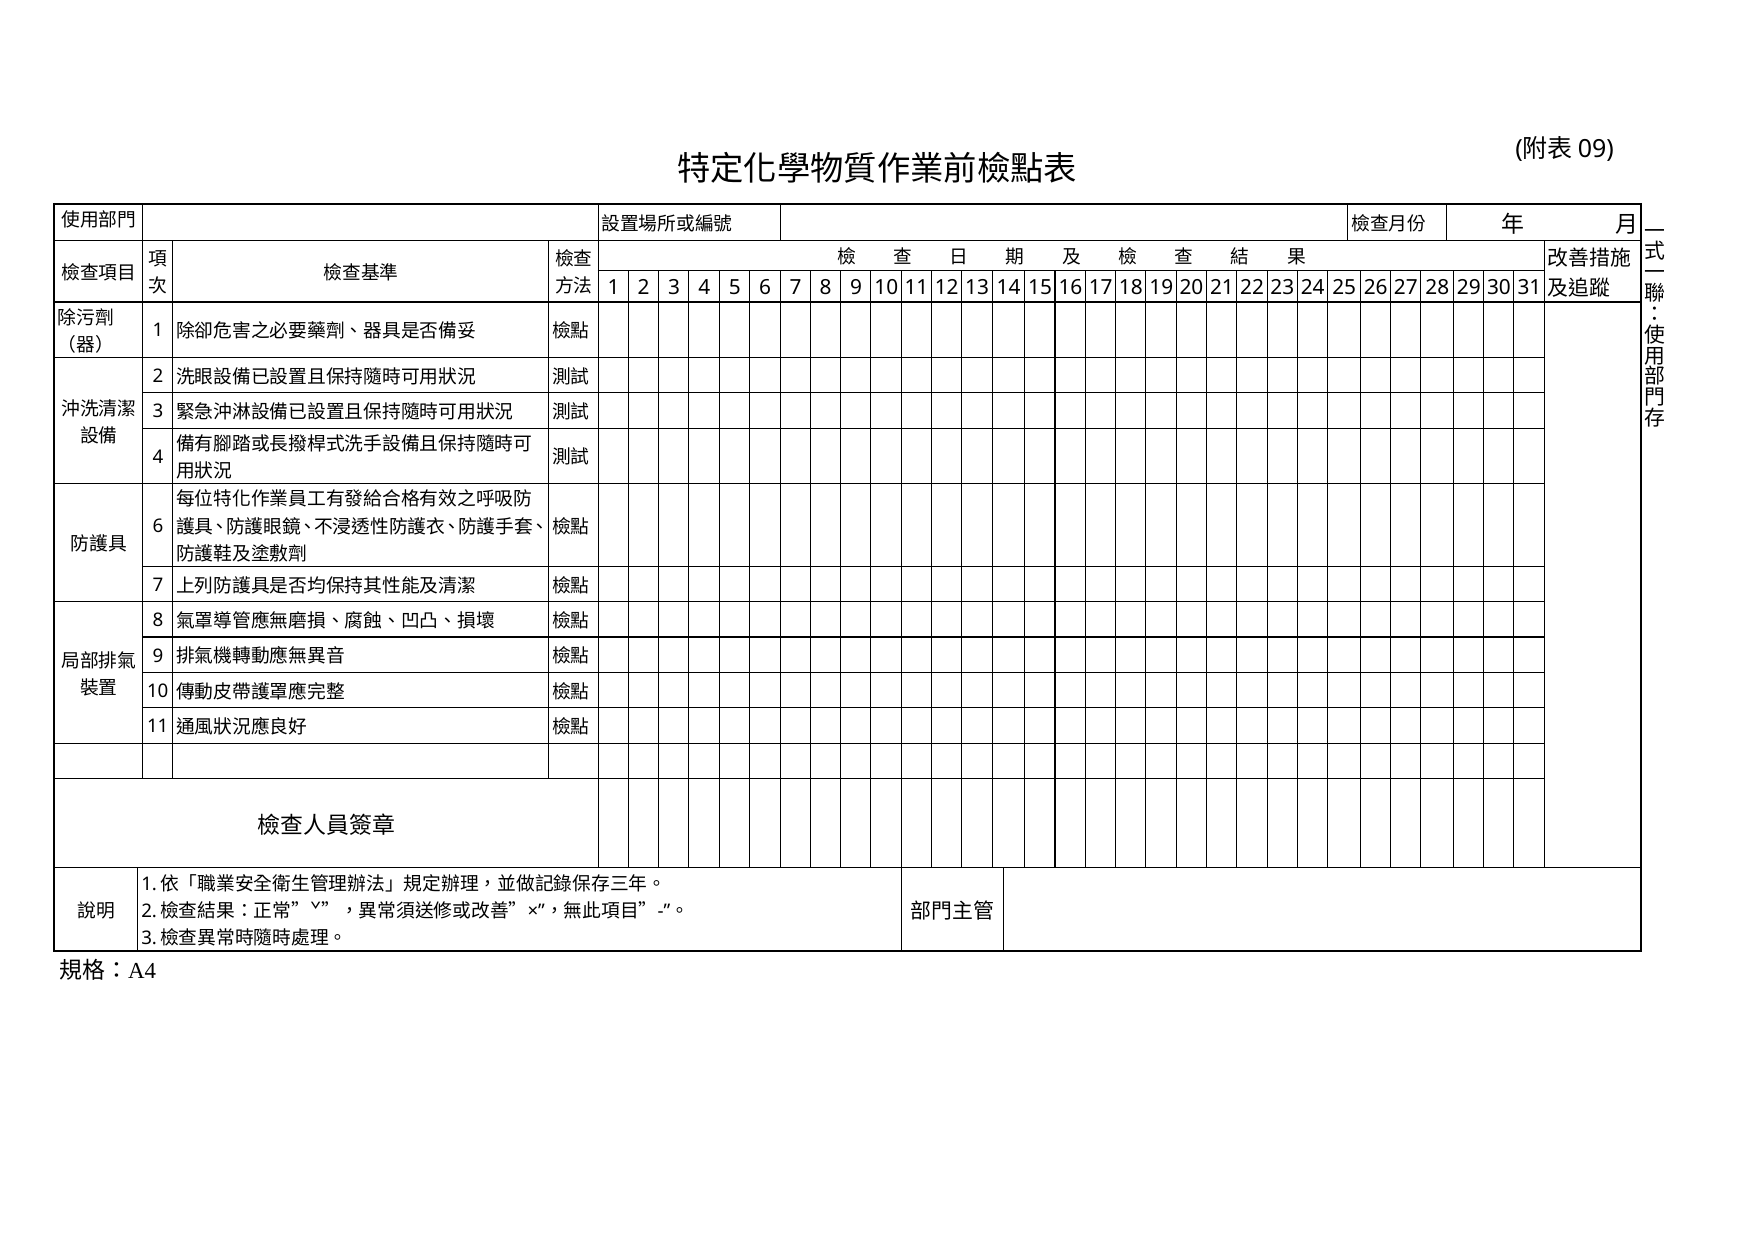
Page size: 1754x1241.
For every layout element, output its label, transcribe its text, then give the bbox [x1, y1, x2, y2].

table_cell 21 [1207, 271, 1236, 301]
table_cell 檢點 [549, 602, 598, 636]
table_cell 20 [1177, 271, 1206, 301]
table_cell [1116, 393, 1145, 428]
table_cell [902, 484, 931, 566]
table_cell [720, 303, 749, 357]
table_cell [1514, 358, 1544, 392]
table_cell [902, 673, 931, 707]
table_cell [902, 708, 931, 743]
table_cell [993, 708, 1024, 743]
table_cell [871, 358, 901, 392]
table_cell [1391, 779, 1420, 867]
table_cell [932, 393, 961, 428]
table_cell [1116, 708, 1145, 743]
table_cell 檢查項目 [55, 241, 142, 301]
table_cell [871, 779, 901, 867]
table_cell 6 [143, 484, 172, 566]
table_cell 16 [1056, 271, 1085, 301]
table_cell 12 [932, 271, 961, 301]
table_cell 檢點 [549, 708, 598, 743]
table_cell 4 [689, 271, 719, 301]
table_cell [1361, 484, 1390, 566]
table_cell [1086, 429, 1115, 483]
table_cell [599, 673, 628, 707]
table_cell [841, 358, 870, 392]
table_cell 部門主管 [902, 868, 1003, 950]
table_cell [599, 602, 628, 636]
table_cell [1177, 567, 1206, 601]
table_cell 說明 [55, 868, 137, 950]
table_cell [1514, 744, 1544, 778]
table_cell [1454, 484, 1483, 566]
table_cell 5 [720, 271, 749, 301]
table_cell [811, 358, 840, 392]
table_cell 測試 [549, 358, 598, 392]
table_cell [932, 638, 961, 672]
text 特定化學物質作業前檢點表 [59, 142, 1695, 190]
table_cell [1421, 393, 1453, 428]
table_cell [962, 673, 992, 707]
table_header 年 月 [1447, 205, 1640, 240]
table_cell [629, 673, 658, 707]
table_cell [871, 673, 901, 707]
table_cell [1056, 429, 1085, 483]
table_cell [1146, 393, 1176, 428]
table_cell 11 [902, 271, 931, 301]
table_cell 檢點 [549, 303, 598, 357]
table_cell [781, 484, 810, 566]
table_cell [993, 567, 1024, 601]
table_cell [1361, 429, 1390, 483]
table_cell [962, 708, 992, 743]
table_cell [1207, 567, 1236, 601]
table_cell [781, 744, 810, 778]
table_cell [1056, 744, 1085, 778]
table_cell 9 [143, 638, 172, 672]
table_cell [811, 567, 840, 601]
table_cell [962, 303, 992, 357]
table_cell [811, 393, 840, 428]
table_cell [932, 673, 961, 707]
table_cell [1207, 673, 1236, 707]
table_cell [599, 358, 628, 392]
table_cell [173, 744, 548, 778]
table_cell [1421, 567, 1453, 601]
table_cell 檢點 [549, 567, 598, 601]
table_cell [1237, 602, 1267, 636]
table_cell [1177, 673, 1206, 707]
table_cell [1237, 567, 1267, 601]
table_cell [1268, 567, 1297, 601]
table_cell [1025, 429, 1054, 483]
table_cell [1056, 484, 1085, 566]
table_cell [1484, 673, 1513, 707]
table_cell [1025, 303, 1054, 357]
table_cell [1298, 708, 1327, 743]
table_cell [599, 638, 628, 672]
table_cell [1237, 358, 1267, 392]
table_cell [689, 744, 719, 778]
table_cell [1086, 567, 1115, 601]
table_cell [1207, 484, 1236, 566]
table_cell [1025, 393, 1054, 428]
table_cell [1056, 303, 1085, 357]
table_cell [841, 708, 870, 743]
table_cell [1086, 638, 1115, 672]
table_header 使用部門 [55, 205, 142, 240]
table_cell [1454, 429, 1483, 483]
table_cell [1116, 673, 1145, 707]
table_cell [871, 638, 901, 672]
table_cell [811, 779, 840, 867]
table_cell [1086, 358, 1115, 392]
table_cell [1237, 673, 1267, 707]
table_cell [1086, 673, 1115, 707]
table_cell [629, 303, 658, 357]
table_cell 檢點 [549, 673, 598, 707]
table_cell [1177, 744, 1206, 778]
table_cell [629, 638, 658, 672]
table_cell 7 [143, 567, 172, 601]
table_cell [689, 429, 719, 483]
table_cell [871, 484, 901, 566]
table_cell [629, 567, 658, 601]
table_cell 29 [1454, 271, 1483, 301]
table_cell 2 [143, 358, 172, 392]
table_cell [811, 673, 840, 707]
table_cell [1454, 602, 1483, 636]
table_cell [962, 358, 992, 392]
table_cell [720, 744, 749, 778]
table_cell [1025, 708, 1054, 743]
table_cell [1056, 602, 1085, 636]
table_cell [1328, 708, 1360, 743]
table_cell [1086, 602, 1115, 636]
table_cell [841, 393, 870, 428]
table_cell [993, 393, 1024, 428]
table_cell [932, 744, 961, 778]
table_cell [689, 393, 719, 428]
table_cell [659, 638, 688, 672]
table_cell [1146, 602, 1176, 636]
table_cell [993, 602, 1024, 636]
table_cell [1361, 602, 1390, 636]
table_cell [1268, 484, 1297, 566]
table_cell [1484, 744, 1513, 778]
table_cell [750, 708, 780, 743]
table_cell [720, 638, 749, 672]
table_cell [1056, 673, 1085, 707]
table_cell [1514, 673, 1544, 707]
table_cell [781, 303, 810, 357]
table_cell [781, 429, 810, 483]
table_cell [1237, 429, 1267, 483]
table_cell [750, 744, 780, 778]
table_cell [1207, 303, 1236, 357]
table_cell [962, 602, 992, 636]
table_cell [1025, 638, 1054, 672]
table_cell [689, 303, 719, 357]
table_cell [1421, 638, 1453, 672]
table_cell [689, 708, 719, 743]
table_cell [1268, 429, 1297, 483]
table_cell [1454, 303, 1483, 357]
table_cell [1421, 358, 1453, 392]
table_cell [1391, 708, 1420, 743]
table_cell [1146, 303, 1176, 357]
table_cell 防護具 [55, 484, 142, 601]
table_cell [629, 429, 658, 483]
table_cell [689, 779, 719, 867]
table_cell [1086, 484, 1115, 566]
table_cell [993, 638, 1024, 672]
table_cell [1361, 358, 1390, 392]
table_cell [1116, 303, 1145, 357]
table_cell [1391, 429, 1420, 483]
table_cell [1268, 602, 1297, 636]
table_cell 6 [750, 271, 780, 301]
table_header [143, 205, 598, 240]
table_cell [1207, 744, 1236, 778]
table_cell [599, 303, 628, 357]
table_cell [1146, 358, 1176, 392]
table_cell [720, 358, 749, 392]
table_cell 局部排氣裝置 [55, 602, 142, 743]
table_cell 3 [143, 393, 172, 428]
table_cell [1514, 708, 1544, 743]
table_cell [902, 358, 931, 392]
table_cell [902, 303, 931, 357]
table_cell [689, 602, 719, 636]
table_cell 10 [871, 271, 901, 301]
table_cell [1177, 484, 1206, 566]
table_cell [1177, 779, 1206, 867]
table_cell 8 [811, 271, 840, 301]
table_cell 23 [1268, 271, 1297, 301]
text 規格：A4 [59, 952, 1695, 985]
table_cell [720, 673, 749, 707]
table_cell [750, 358, 780, 392]
table_cell [993, 358, 1024, 392]
table_cell [932, 708, 961, 743]
table_cell 14 [993, 271, 1024, 301]
table_cell [902, 744, 931, 778]
table_cell [1268, 638, 1297, 672]
table_cell 15 [1025, 271, 1054, 301]
table_cell [689, 638, 719, 672]
table_cell [902, 779, 931, 867]
table_cell [1421, 602, 1453, 636]
table_header 設置場所或編號 [599, 205, 780, 240]
table_cell [1298, 744, 1327, 778]
table_cell [1086, 744, 1115, 778]
table_cell [1484, 393, 1513, 428]
table_cell [629, 484, 658, 566]
table_cell [841, 779, 870, 867]
table_cell [750, 393, 780, 428]
table_cell [1298, 429, 1327, 483]
table_cell [932, 602, 961, 636]
table_cell 30 [1484, 271, 1513, 301]
table_cell [811, 744, 840, 778]
table_cell [659, 602, 688, 636]
table_cell [1391, 638, 1420, 672]
table_cell [659, 744, 688, 778]
table_cell [659, 303, 688, 357]
table_cell 9 [841, 271, 870, 301]
table_cell 測試 [549, 393, 598, 428]
table_cell [720, 779, 749, 867]
table_cell [659, 393, 688, 428]
table_cell [1298, 567, 1327, 601]
table_cell [629, 393, 658, 428]
table_cell [1484, 429, 1513, 483]
table_cell 緊急沖淋設備已設置且保持隨時可用狀況 [173, 393, 548, 428]
table_cell [1056, 358, 1085, 392]
table_cell 3 [659, 271, 688, 301]
table_cell [1116, 429, 1145, 483]
table_cell [871, 303, 901, 357]
table_cell [962, 744, 992, 778]
table_cell [750, 673, 780, 707]
table_cell [841, 429, 870, 483]
table_cell [1328, 484, 1360, 566]
text (附表09) [1515, 128, 1633, 162]
table_cell [1454, 744, 1483, 778]
table_cell [1268, 708, 1297, 743]
table_cell [1328, 744, 1360, 778]
table_cell [1391, 744, 1420, 778]
table_cell [1328, 303, 1360, 357]
table_cell 25 [1328, 271, 1360, 301]
table_cell [1298, 673, 1327, 707]
table_cell [1545, 303, 1640, 867]
table_cell [781, 567, 810, 601]
table_cell [599, 484, 628, 566]
table_cell [750, 638, 780, 672]
table_cell 檢查人員簽章 [55, 779, 598, 867]
table_cell [629, 779, 658, 867]
table_cell 改善措施 及追蹤 [1545, 241, 1640, 301]
table_cell [750, 429, 780, 483]
table_cell [1328, 602, 1360, 636]
table_cell [841, 484, 870, 566]
table_cell [1146, 708, 1176, 743]
table_cell [932, 779, 961, 867]
table_cell [1116, 567, 1145, 601]
table_cell 備有腳踏或長撥桿式洗手設備且保持隨時可用狀況 [173, 429, 548, 483]
table_cell 11 [143, 708, 172, 743]
table_cell 10 [143, 673, 172, 707]
table_cell 7 [781, 271, 810, 301]
table_cell [1454, 358, 1483, 392]
table_cell [1391, 484, 1420, 566]
table_cell [1514, 602, 1544, 636]
table_cell [1116, 484, 1145, 566]
table_cell [1025, 484, 1054, 566]
table_cell [1086, 779, 1115, 867]
table_cell [599, 429, 628, 483]
table_cell [750, 602, 780, 636]
table_cell [962, 429, 992, 483]
table_cell [993, 429, 1024, 483]
table_cell [1237, 638, 1267, 672]
table_cell [1116, 779, 1145, 867]
table_cell [1146, 429, 1176, 483]
table_cell [1268, 744, 1297, 778]
table_cell [1237, 484, 1267, 566]
table_cell [811, 602, 840, 636]
table_cell [902, 429, 931, 483]
table_cell [1361, 744, 1390, 778]
table_cell 檢點 [549, 638, 598, 672]
table_cell [1391, 393, 1420, 428]
table_cell [871, 429, 901, 483]
table_cell [1177, 303, 1206, 357]
table_cell [841, 602, 870, 636]
table_cell [1328, 358, 1360, 392]
table_cell 1 [143, 303, 172, 357]
table_cell [689, 358, 719, 392]
table_cell [1484, 303, 1513, 357]
table_cell [902, 393, 931, 428]
table_cell 沖洗清潔設備 [55, 358, 142, 483]
table_cell 22 [1237, 271, 1267, 301]
table_cell [1056, 638, 1085, 672]
table_cell [811, 429, 840, 483]
table_cell [781, 393, 810, 428]
table_cell [962, 484, 992, 566]
table_cell [1361, 567, 1390, 601]
table_cell [1514, 567, 1544, 601]
table_cell [1025, 567, 1054, 601]
table_cell [1328, 779, 1360, 867]
table_cell [1391, 673, 1420, 707]
table_cell [750, 567, 780, 601]
table_cell [902, 567, 931, 601]
table_cell [599, 708, 628, 743]
table_cell [1361, 303, 1390, 357]
table_cell [659, 673, 688, 707]
table_cell [993, 303, 1024, 357]
table_cell [689, 567, 719, 601]
table_cell [932, 484, 961, 566]
table_header [781, 205, 1347, 240]
table_cell [871, 567, 901, 601]
table_cell [1146, 484, 1176, 566]
table_cell [1116, 638, 1145, 672]
table_cell [932, 358, 961, 392]
table_cell [1146, 744, 1176, 778]
table_cell [1298, 638, 1327, 672]
table_cell [962, 779, 992, 867]
table_cell [841, 744, 870, 778]
table_cell [841, 567, 870, 601]
table_cell [689, 673, 719, 707]
table_cell [1361, 638, 1390, 672]
table_cell [1146, 567, 1176, 601]
table_cell 13 [962, 271, 992, 301]
table_cell [1177, 638, 1206, 672]
table_cell [549, 744, 598, 778]
table_cell [1298, 303, 1327, 357]
table_cell [1421, 708, 1453, 743]
table_cell [1484, 602, 1513, 636]
table_header 檢查月份 [1348, 205, 1446, 240]
table_cell [1268, 303, 1297, 357]
table_cell [841, 638, 870, 672]
table_cell [1056, 393, 1085, 428]
table_cell [811, 484, 840, 566]
table_cell [659, 484, 688, 566]
table_cell [1391, 602, 1420, 636]
table_cell [1056, 567, 1085, 601]
table_cell [1514, 393, 1544, 428]
table_cell 每位特化作業員工有發給合格有效之呼吸防護具、防護眼鏡、不浸透性防護衣、防護手套、防護鞋及塗敷劑 [173, 484, 548, 566]
table_cell [629, 708, 658, 743]
table_cell 檢點 [549, 484, 598, 566]
table_cell [841, 303, 870, 357]
table_cell [1177, 358, 1206, 392]
table_cell [1298, 484, 1327, 566]
table_cell [1207, 429, 1236, 483]
table_cell [599, 393, 628, 428]
table_cell [1421, 484, 1453, 566]
table_cell 28 [1421, 271, 1453, 301]
table_cell [1116, 744, 1145, 778]
table_cell [932, 567, 961, 601]
table_cell 檢 查 日 期 及 檢 查 結 果 [599, 241, 1544, 270]
table_cell [1237, 303, 1267, 357]
table_cell [720, 708, 749, 743]
table_cell [932, 303, 961, 357]
table_cell [993, 744, 1024, 778]
table_cell [659, 779, 688, 867]
table_cell 1 [599, 271, 628, 301]
table_cell [689, 484, 719, 566]
table_cell [720, 484, 749, 566]
table_cell [143, 744, 172, 778]
table_cell [599, 744, 628, 778]
table_cell [1328, 393, 1360, 428]
table_cell [1268, 673, 1297, 707]
table_cell [1391, 567, 1420, 601]
table_cell [1454, 779, 1483, 867]
table_cell [629, 358, 658, 392]
table_cell 依「職業安全衛生管理辦法」規定辦理，並做記錄保存三年。 檢查結果：正常”ˇ”，異常須送修或改善”×”，無此項目”-”。 檢查異常時隨時處理。 [138, 868, 901, 950]
table_cell [1025, 779, 1054, 867]
table_cell 17 [1086, 271, 1115, 301]
table_cell [1421, 779, 1453, 867]
table_cell [1207, 393, 1236, 428]
table_cell [1391, 303, 1420, 357]
table_cell [1454, 638, 1483, 672]
table_cell 27 [1391, 271, 1420, 301]
table_cell [962, 638, 992, 672]
table_cell [1421, 673, 1453, 707]
table_cell [1056, 779, 1085, 867]
table_cell 氣罩導管應無磨損、腐蝕、凹凸、損壞 [173, 602, 548, 636]
table_cell [1328, 567, 1360, 601]
table_cell [781, 638, 810, 672]
table_cell [841, 673, 870, 707]
table_cell [1484, 567, 1513, 601]
table_cell [1328, 673, 1360, 707]
table_cell [1025, 602, 1054, 636]
table_cell [1237, 779, 1267, 867]
table_cell [1391, 358, 1420, 392]
table_cell [962, 567, 992, 601]
table_cell [1177, 602, 1206, 636]
table_cell [1177, 429, 1206, 483]
table_cell [1268, 779, 1297, 867]
table_cell [1237, 393, 1267, 428]
table_cell [1086, 393, 1115, 428]
table_cell [1268, 393, 1297, 428]
table_cell [1421, 303, 1453, 357]
table_cell [659, 567, 688, 601]
table_cell [1146, 638, 1176, 672]
table_cell [1361, 673, 1390, 707]
table_cell 傳動皮帶護罩應完整 [173, 673, 548, 707]
table_cell 31 [1514, 271, 1544, 301]
table_cell [629, 744, 658, 778]
table_cell [750, 779, 780, 867]
table_cell 檢查 方法 [549, 241, 598, 301]
table_cell [781, 358, 810, 392]
table_cell [1328, 638, 1360, 672]
table_cell [1454, 567, 1483, 601]
table_cell [1328, 429, 1360, 483]
table_cell [781, 673, 810, 707]
table_cell [1004, 868, 1640, 950]
table_cell 4 [143, 429, 172, 483]
table_cell [1298, 602, 1327, 636]
table_cell 通風狀況應良好 [173, 708, 548, 743]
table_cell [1207, 638, 1236, 672]
table_cell [1361, 393, 1390, 428]
table_cell [1177, 393, 1206, 428]
table_cell [993, 673, 1024, 707]
table_cell [932, 429, 961, 483]
table_cell [811, 638, 840, 672]
table_cell [902, 602, 931, 636]
table_cell 18 [1116, 271, 1145, 301]
table_cell [871, 393, 901, 428]
table_cell 測試 [549, 429, 598, 483]
table_cell [629, 602, 658, 636]
table_cell [1361, 708, 1390, 743]
table_cell [811, 303, 840, 357]
table_cell [1514, 429, 1544, 483]
table_cell [659, 429, 688, 483]
table_cell [962, 393, 992, 428]
table_cell [659, 708, 688, 743]
table_cell [720, 393, 749, 428]
table_cell [1454, 708, 1483, 743]
table_cell [1268, 358, 1297, 392]
table_cell [1146, 779, 1176, 867]
table_cell 8 [143, 602, 172, 636]
table_cell [1421, 744, 1453, 778]
table_cell [1298, 358, 1327, 392]
table_cell [1514, 638, 1544, 672]
table_cell [1116, 602, 1145, 636]
table_cell [1207, 358, 1236, 392]
table_cell [1298, 393, 1327, 428]
table_cell [902, 638, 931, 672]
table_cell 排氣機轉動應無異音 [173, 638, 548, 672]
table_cell [55, 744, 142, 778]
table_cell [993, 484, 1024, 566]
table_cell [599, 779, 628, 867]
table_cell [1421, 429, 1453, 483]
table_cell [871, 708, 901, 743]
table_cell [1484, 779, 1513, 867]
table_cell [1361, 779, 1390, 867]
table_cell [1454, 393, 1483, 428]
table_cell [781, 708, 810, 743]
table_cell [1484, 358, 1513, 392]
table_cell [781, 779, 810, 867]
table_cell [993, 779, 1024, 867]
table_cell 除污劑（器） [55, 303, 142, 357]
table_cell [1056, 708, 1085, 743]
table_cell [1298, 779, 1327, 867]
table_cell [750, 484, 780, 566]
table_cell [1086, 303, 1115, 357]
table_cell [871, 602, 901, 636]
table_cell [1025, 358, 1054, 392]
table_cell 24 [1298, 271, 1327, 301]
table_cell [1484, 708, 1513, 743]
table_cell [1025, 673, 1054, 707]
table_cell [1207, 602, 1236, 636]
table_cell [1484, 484, 1513, 566]
table_cell [659, 358, 688, 392]
table_cell [720, 602, 749, 636]
table_cell [1207, 708, 1236, 743]
table_cell [1086, 708, 1115, 743]
table_cell [1025, 744, 1054, 778]
table_cell [1207, 779, 1236, 867]
table_cell [750, 303, 780, 357]
table_cell [1454, 673, 1483, 707]
table_cell [871, 744, 901, 778]
table_cell 19 [1146, 271, 1176, 301]
table_cell [1177, 708, 1206, 743]
table_cell [1237, 708, 1267, 743]
table_cell [1116, 358, 1145, 392]
table_cell [1237, 744, 1267, 778]
table_cell 項 次 [143, 241, 172, 301]
table_cell [599, 567, 628, 601]
table_cell [781, 602, 810, 636]
table_cell [1484, 638, 1513, 672]
table_cell 2 [629, 271, 658, 301]
table_cell [811, 708, 840, 743]
table_cell 檢查基準 [173, 241, 548, 301]
table_cell 26 [1361, 271, 1390, 301]
table_cell [1514, 779, 1544, 867]
table_cell [1146, 673, 1176, 707]
table_cell 上列防護具是否均保持其性能及清潔 [173, 567, 548, 601]
table_cell 除卻危害之必要藥劑、器具是否備妥 [173, 303, 548, 357]
table_cell [1514, 303, 1544, 357]
table_cell [720, 567, 749, 601]
table_cell [720, 429, 749, 483]
table_cell 洗眼設備已設置且保持隨時可用狀況 [173, 358, 548, 392]
table_cell [1514, 484, 1544, 566]
